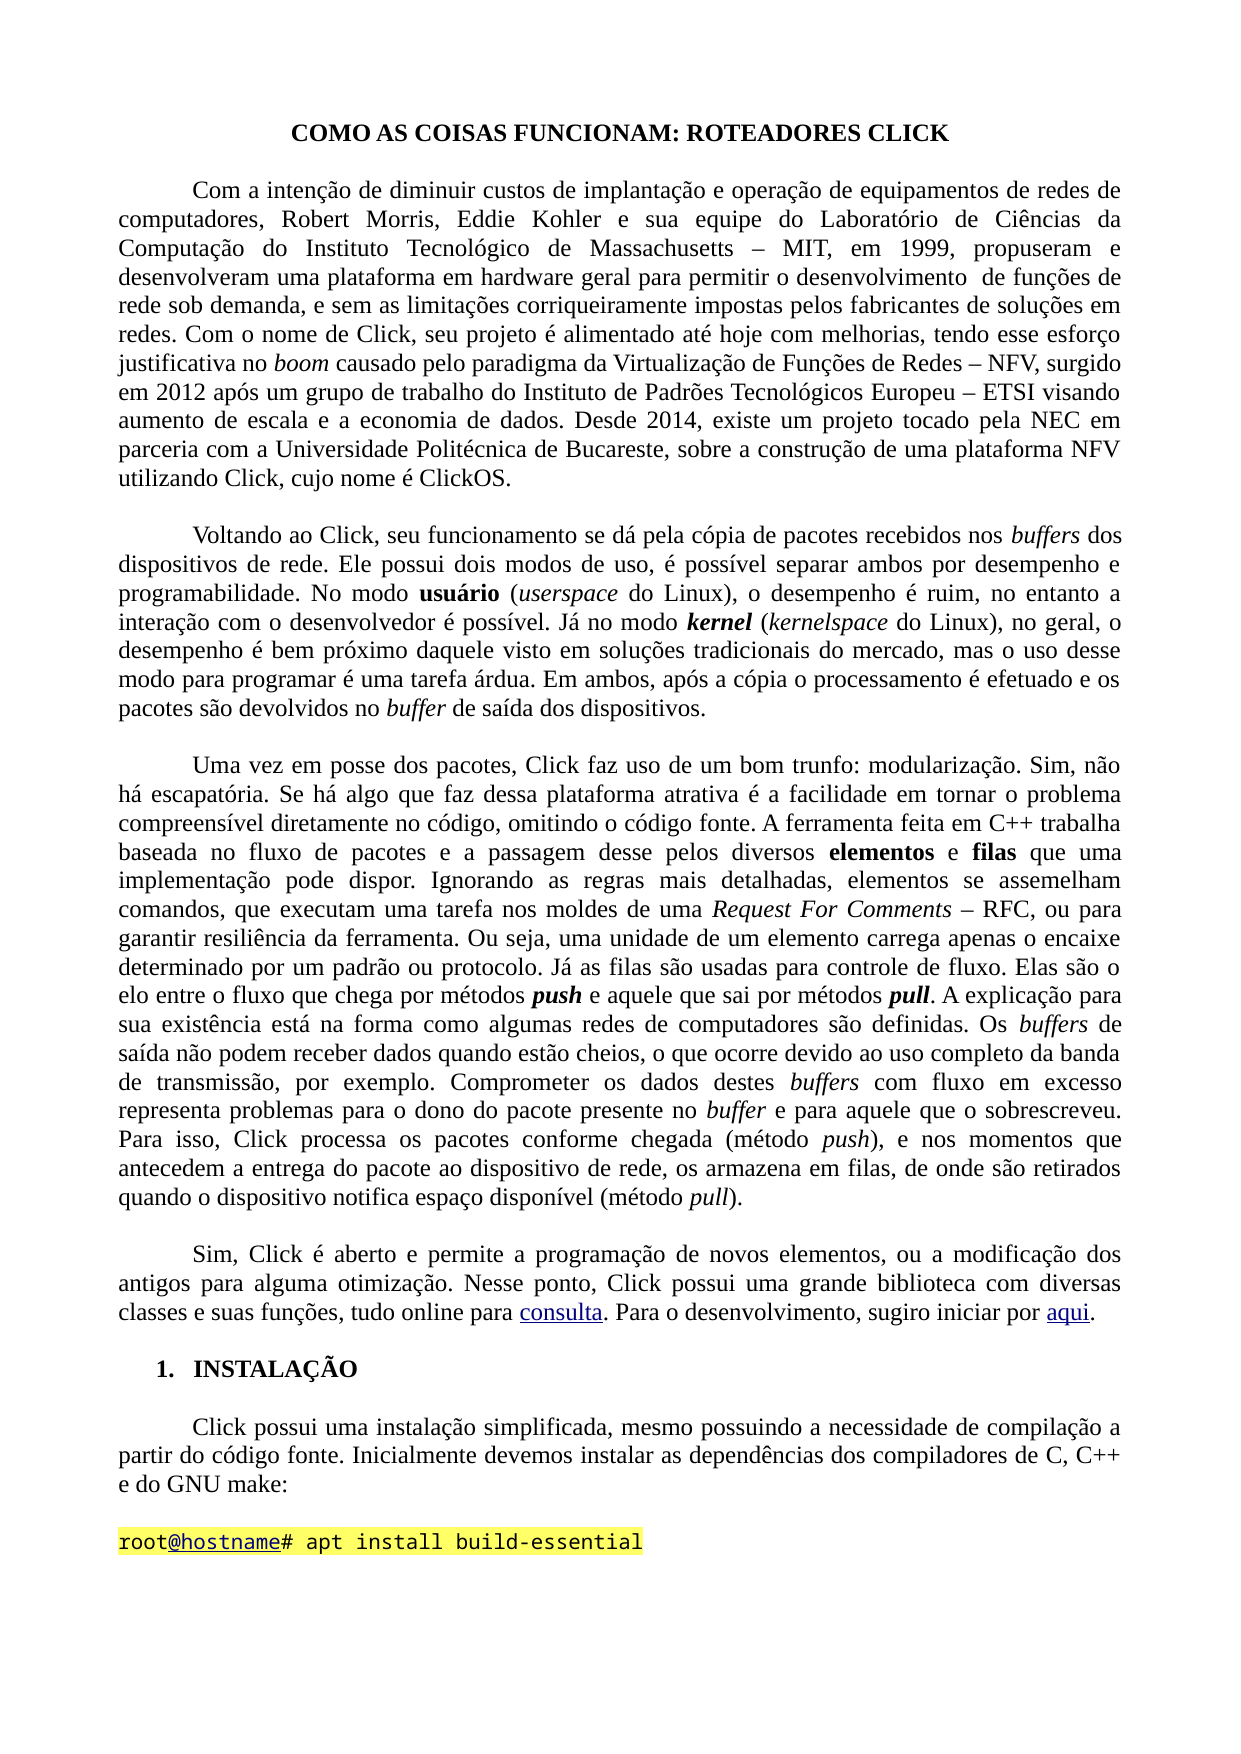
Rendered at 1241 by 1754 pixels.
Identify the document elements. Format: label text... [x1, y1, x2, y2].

text Com a intenção de diminuir custos de implantação e operação de equipamentos de redes de computadores, Robert Morris, Eddie Kohler e sua equipe do Laboratório de Ciências da Computação do Instituto Tecnológico de Massachusetts – MIT, em 1999, propuseram e desenvolveram uma plataforma em hardware geral para permitir o desenvolvimento de funções de rede sob demanda, e sem as limitações corriqueiramente impostas pelos fabricantes de soluções em redes. Com o nome de Click, seu projeto é alimentado até hoje com melhorias, tendo esse esforço justificativa no boom causado pelo paradigma da Virtualização de Funções de Redes – NFV, surgido em 2012 após um grupo de trabalho do Instituto de Padrões Tecnológicos Europeu – ETSI visando aumento de escala e a economia de dados. Desde 2014, existe um projeto tocado pela NEC em parceria com a Universidade Politécnica de Bucareste, sobre a construção de uma plataforma NFV utilizando Click, cujo nome é ClickOS. [118, 176, 1122, 492]
text Sim, Click é aberto e permite a programação de novos elementos, ou a modificação dos antigos para alguma otimização. Nesse ponto, Click possui uma grande biblioteca com diversas classes e suas funções, tudo online para consulta. Para o desenvolvimento, sugiro iniciar por aqui. [118, 1239, 1122, 1326]
text Click possui uma instalação simplificada, mesmo possuindo a necessidade de compilação a partir do código fonte. Inicialmente devemos instalar as dependências dos compiladores de C, C++ e do GNU make: [118, 1412, 1122, 1498]
text root@hostname# apt install build-essential [118, 1527, 1122, 1555]
list INSTALAÇÃO [156, 1354, 1122, 1383]
text COMO AS COISAS FUNCIONAM: ROTEADORES CLICK [118, 118, 1122, 147]
text Voltando ao Click, seu funcionamento se dá pela cópia de pacotes recebidos nos buffers dos dispositivos de rede. Ele possui dois modos de uso, é possível separar ambos por desempenho e programabilidade. No modo usuário (userspace do Linux), o desempenho é ruim, no entanto a interação com o desenvolvedor é possível. Já no modo kernel (kernelspace do Linux), no geral, o desempenho é bem próximo daquele visto em soluções tradicionais do mercado, mas o uso desse modo para programar é uma tarefa árdua. Em ambos, após a cópia o processamento é efetuado e os pacotes são devolvidos no buffer de saída dos dispositivos. [118, 521, 1122, 722]
text Uma vez em posse dos pacotes, Click faz uso de um bom trunfo: modularização. Sim, não há escapatória. Se há algo que faz dessa plataforma atrativa é a facilidade em tornar o problema compreensível diretamente no código, omitindo o código fonte. A ferramenta feita em C++ trabalha baseada no fluxo de pacotes e a passagem desse pelos diversos elementos e filas que uma implementação pode dispor. Ignorando as regras mais detalhadas, elementos se assemelham comandos, que executam uma tarefa nos moldes de uma Request For Comments – RFC, ou para garantir resiliência da ferramenta. Ou seja, uma unidade de um elemento carrega apenas o encaixe determinado por um padrão ou protocolo. Já as filas são usadas para controle de fluxo. Elas são o elo entre o fluxo que chega por métodos push e aquele que sai por métodos pull. A explicação para sua existência está na forma como algumas redes de computadores são definidas. Os buffers de saída não podem receber dados quando estão cheios, o que ocorre devido ao uso completo da banda de transmissão, por exemplo. Comprometer os dados destes buffers com fluxo em excesso representa problemas para o dono do pacote presente no buffer e para aquele que o sobrescreveu. Para isso, Click processa os pacotes conforme chegada (método push), e nos momentos que antecedem a entrega do pacote ao dispositivo de rede, os armazena em filas, de onde são retirados quando o dispositivo notifica espaço disponível (método pull). [118, 751, 1122, 1211]
